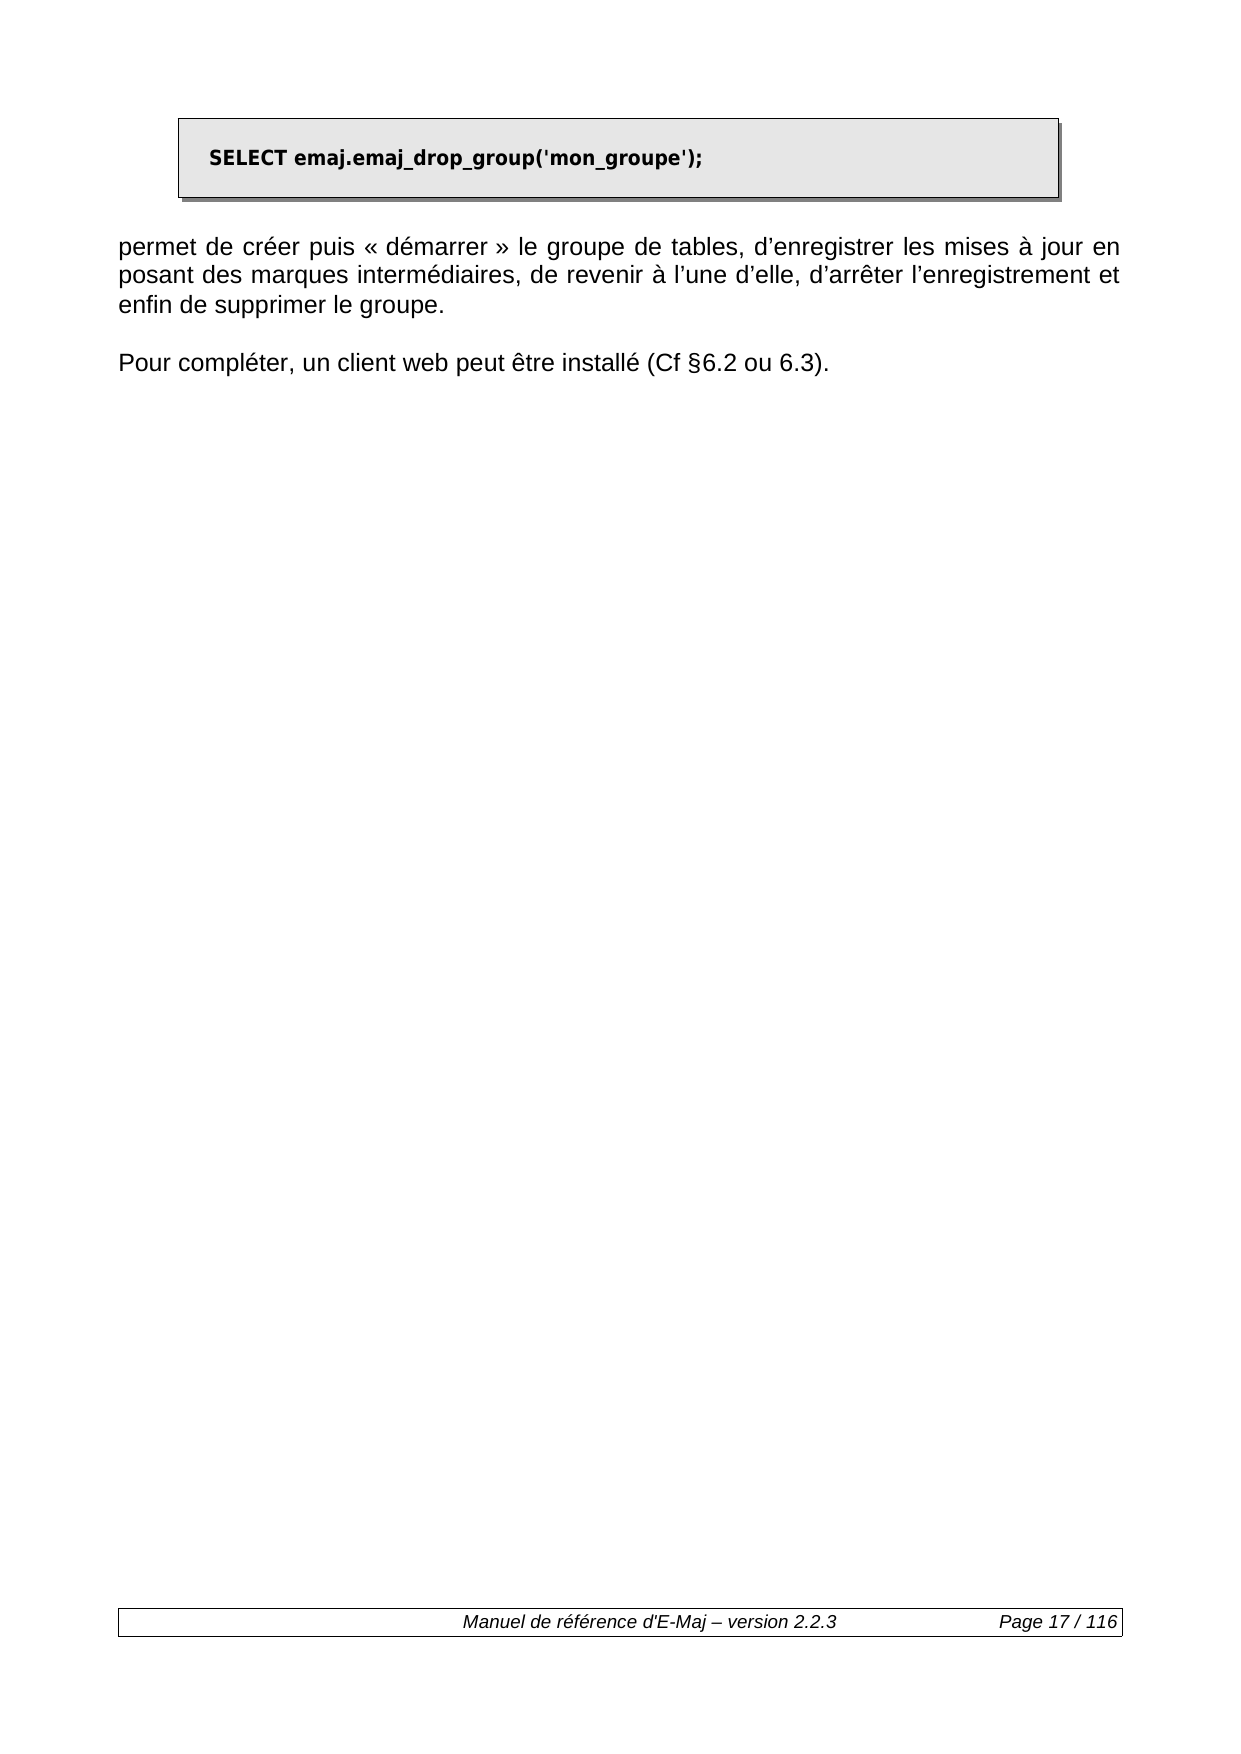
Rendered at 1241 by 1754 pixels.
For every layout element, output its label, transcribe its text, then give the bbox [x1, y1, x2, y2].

text Pour compléter, un client web peut être installé (Cf §6.2 ou 6.3). [118, 348, 1122, 377]
text permet de créer puis « démarrer » le groupe de tables, d’enregistrer les mises à jour en posant des marques intermédiaires, de revenir à l’une d’elle, d’arrêter l’enregistrement et enfin de supprimer le groupe. [118, 231, 1122, 318]
text SELECT emaj.emaj_drop_group('mon_groupe'); [179, 143, 1058, 167]
